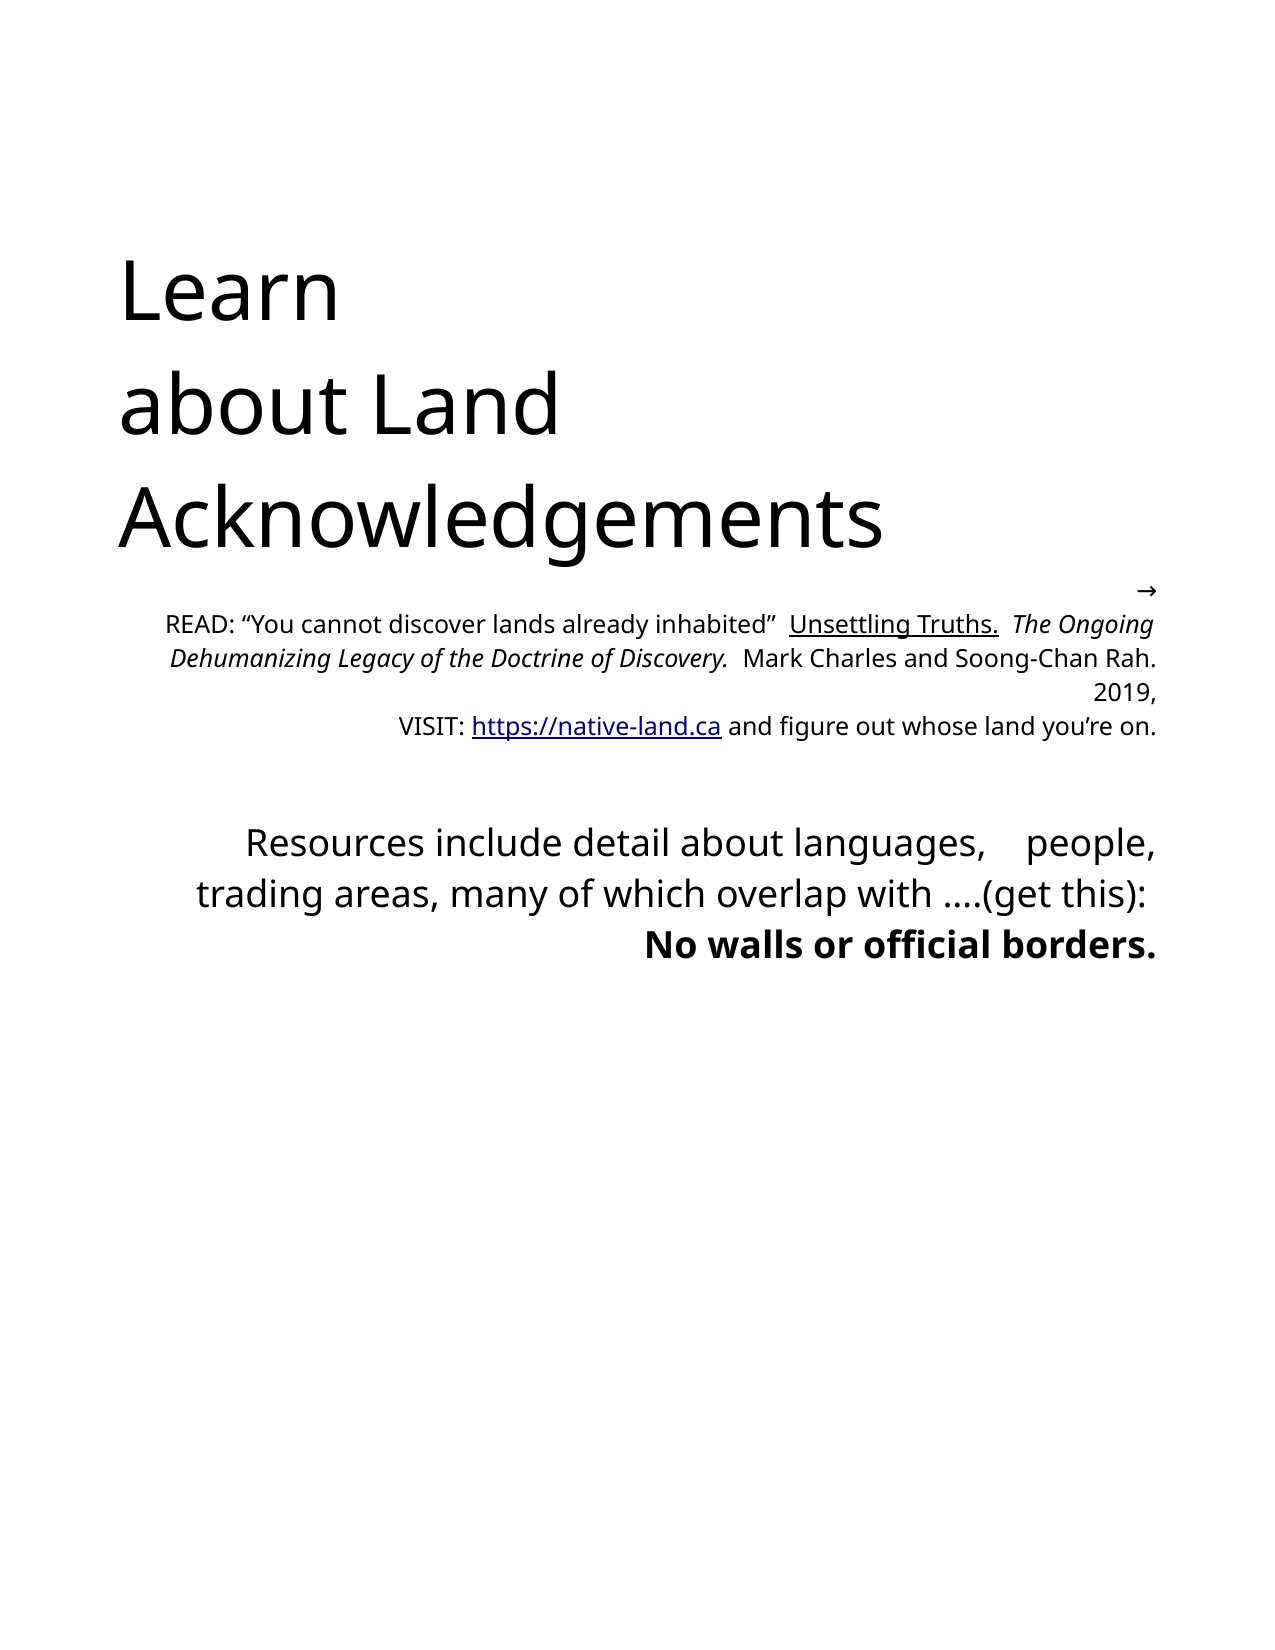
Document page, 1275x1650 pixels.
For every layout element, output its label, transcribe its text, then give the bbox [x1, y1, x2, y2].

text VISIT: https://native-land.ca and figure out whose land you’re on. [118, 708, 1157, 743]
text READ: “You cannot discover lands already inhabited” Unsettling Truths. The Ongoing Dehumanizing Legacy of the Doctrine of Discovery. Mark Charles and Soong-Chan Rah. 2019, [118, 606, 1157, 708]
text No walls or official borders. [118, 918, 1157, 969]
text Resources include detail about languages, people, trading areas, many of which overlap with ….(get this): [118, 816, 1157, 918]
text → [118, 572, 1157, 606]
text Learn [118, 232, 1157, 345]
text about Land Acknowledgements [118, 345, 1157, 572]
